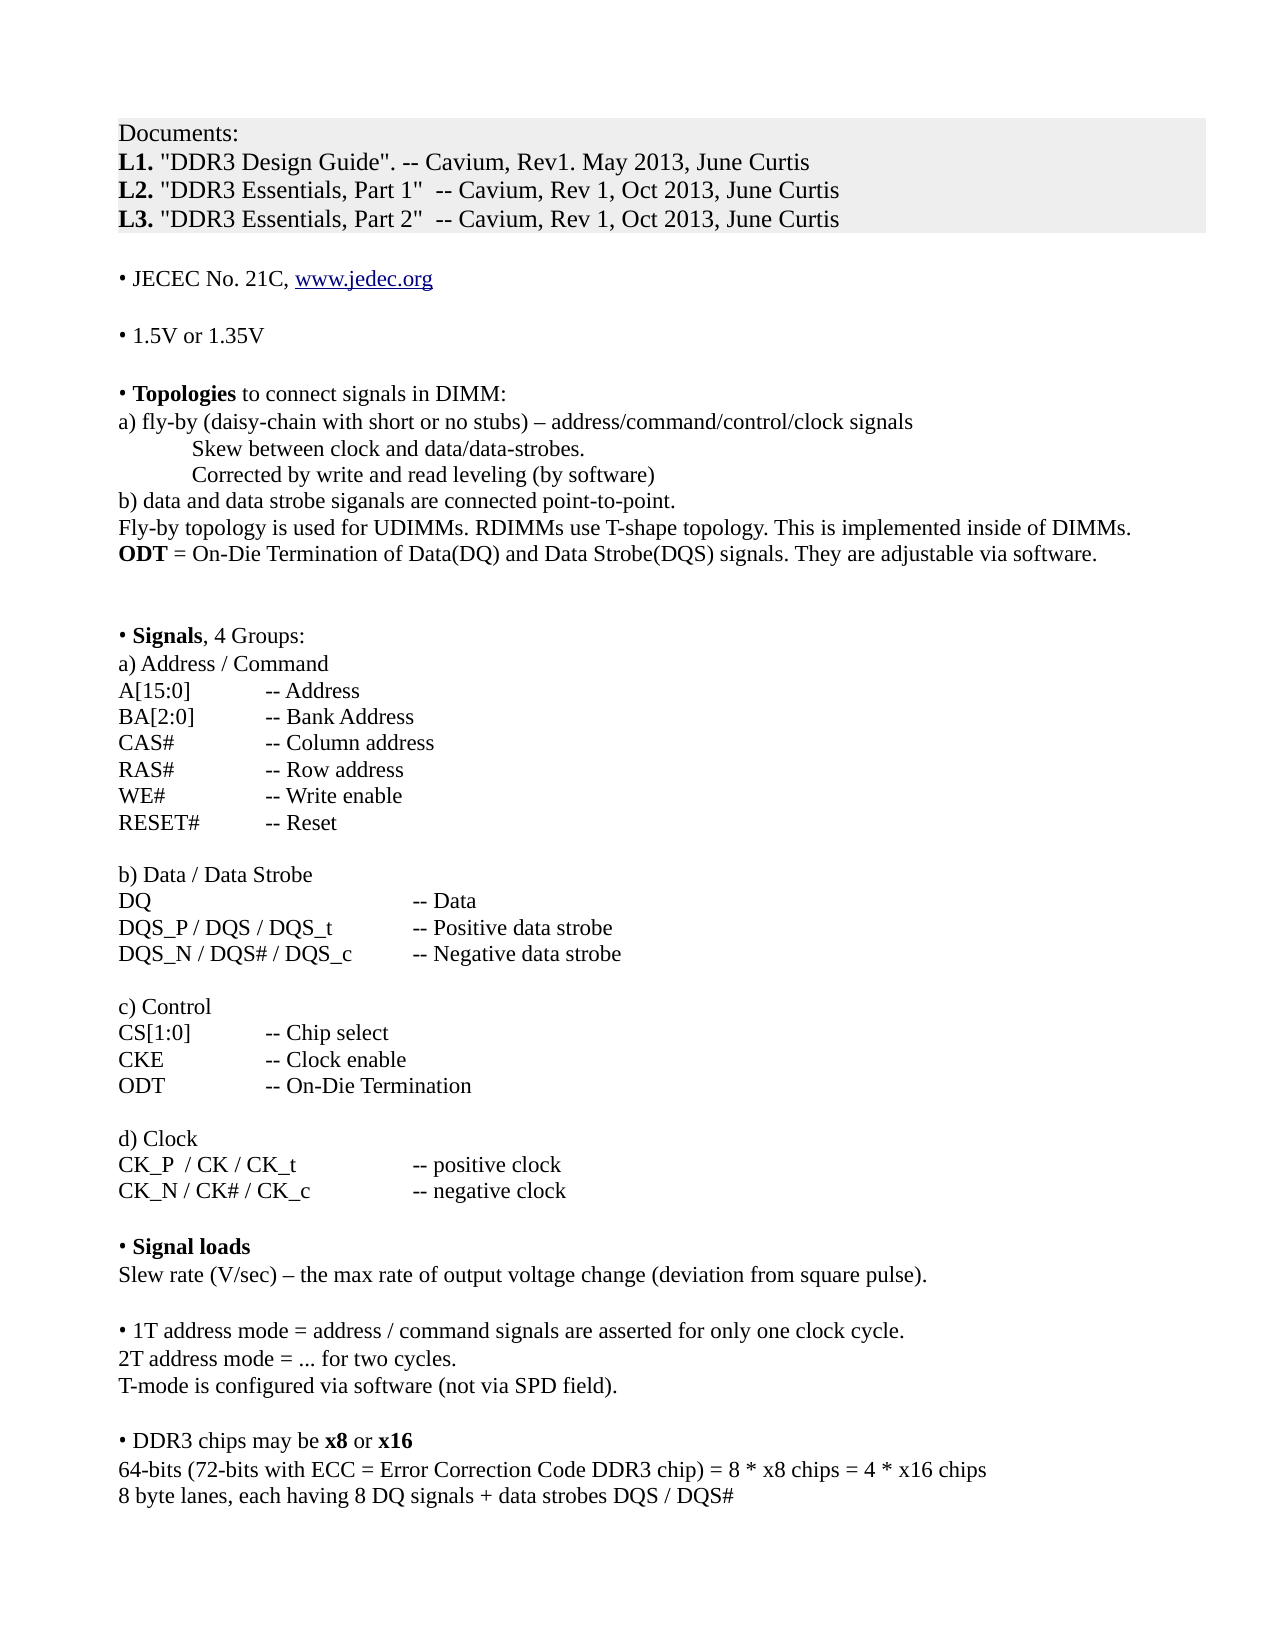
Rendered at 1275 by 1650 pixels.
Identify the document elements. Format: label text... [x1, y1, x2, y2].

text T-mode is configured via software (not via SPD field). [118, 1372, 1206, 1398]
text DQ -- Data [118, 888, 1206, 914]
text • JECEC No. 21C, www.jedec.org [118, 262, 1206, 293]
text b) Data / Data Strobe [118, 861, 1206, 888]
text ODT = On-Die Termination of Data(DQ) and Data Strobe(DQS) signals. They are adjustable via software. [118, 540, 1206, 566]
text 2T address mode = ... for two cycles. [118, 1345, 1206, 1372]
text CS[1:0] -- Chip select [118, 1019, 1206, 1046]
text Skew between clock and data/data-strobes. [118, 435, 1206, 461]
text CKE -- Clock enable [118, 1046, 1206, 1072]
text • Signals, 4 Groups: [118, 619, 1206, 650]
text 8 byte lanes, each having 8 DQ signals + data strobes DQS / DQS# [118, 1482, 1206, 1508]
text A[15:0] -- Address [118, 677, 1206, 703]
text L2. "DDR3 Essentials, Part 1" -- Cavium, Rev 1, Oct 2013, June Curtis [118, 176, 1206, 204]
text DQS_P / DQS / DQS_t -- Positive data strobe [118, 914, 1206, 940]
text DQS_N / DQS# / DQS_c -- Negative data strobe [118, 940, 1206, 967]
text a) Address / Command [118, 650, 1206, 677]
text c) Control [118, 993, 1206, 1019]
text • DDR3 chips may be x8 or x16 [118, 1424, 1206, 1456]
text L3. "DDR3 Essentials, Part 2" -- Cavium, Rev 1, Oct 2013, June Curtis [118, 204, 1206, 233]
text ODT -- On-Die Termination [118, 1072, 1206, 1098]
text RAS# -- Row address [118, 756, 1206, 782]
text b) data and data strobe siganals are connected point-to-point. [118, 487, 1206, 514]
text Corrected by write and read leveling (by software) [118, 461, 1206, 487]
text d) Clock [118, 1125, 1206, 1151]
text BA[2:0] -- Bank Address [118, 703, 1206, 729]
text CAS# -- Column address [118, 729, 1206, 756]
text • Topologies to connect signals in DIMM: [118, 377, 1206, 408]
text L1. "DDR3 Design Guide". -- Cavium, Rev1. May 2013, June Curtis [118, 147, 1206, 176]
text a) fly-by (daisy-chain with short or no stubs) – address/command/control/clock signals [118, 408, 1206, 435]
text Documents: [118, 118, 1206, 147]
text RESET# -- Reset [118, 808, 1206, 835]
text • Signal loads [118, 1230, 1206, 1261]
text • 1.5V or 1.35V [118, 319, 1206, 351]
text Slew rate (V/sec) – the max rate of output voltage change (deviation from square pulse). [118, 1261, 1206, 1288]
text WE# -- Write enable [118, 782, 1206, 808]
text Fly-by topology is used for UDIMMs. RDIMMs use T-shape topology. This is implemented inside of DIMMs. [118, 514, 1206, 540]
text 64-bits (72-bits with ECC = Error Correction Code DDR3 chip) = 8 * x8 chips = 4 * x16 chips [118, 1456, 1206, 1482]
text CK_N / CK# / CK_c -- negative clock [118, 1177, 1206, 1204]
text • 1T address mode = address / command signals are asserted for only one clock cycle. [118, 1314, 1206, 1345]
text CK_P / CK / CK_t -- positive clock [118, 1151, 1206, 1177]
